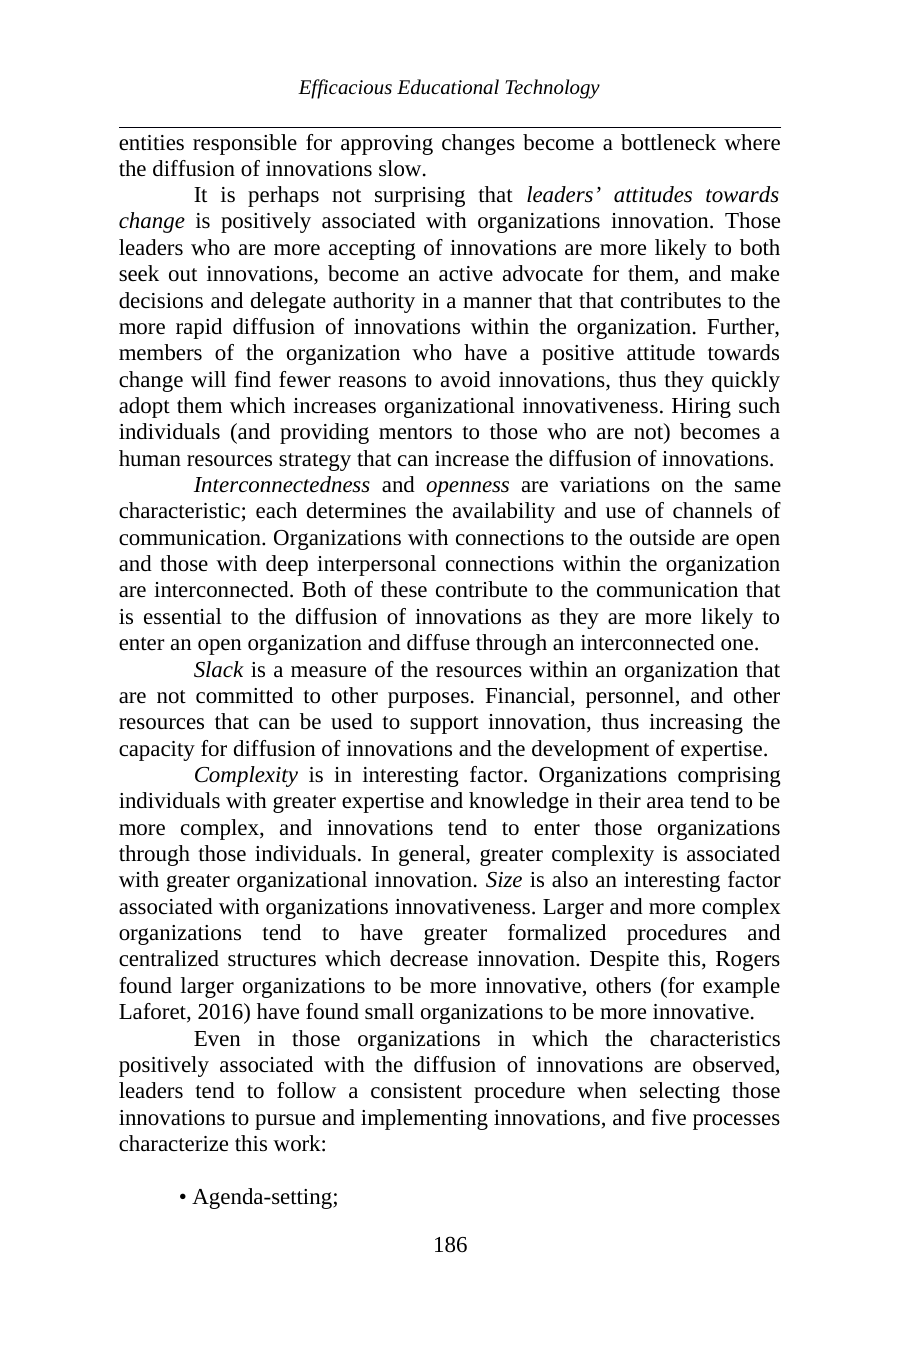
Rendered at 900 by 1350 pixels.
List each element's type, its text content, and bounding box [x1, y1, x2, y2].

text Complexity is in interesting factor. Organizations comprising individuals with greater expertise and knowledge in their area tend to be more complex, and innovations tend to enter those organizations through those individuals. In general, greater complexity is associated with greater organizational innovation. Size is also an interesting factor associated with organizations innovativeness. Larger and more complex organizations tend to have greater formalized procedures and centralized structures which decrease innovation. Despite this, Rogers found larger organizations to be more innovative, others (for example Laforet, 2016) have found small organizations to be more innovative. [118, 761, 781, 1024]
text Interconnectedness and openness are variations on the same characteristic; each determines the availability and use of channels of communication. Organizations with connections to the outside are open and those with deep interpersonal connections within the organization are interconnected. Both of these contribute to the communication that is essential to the diffusion of innovations as they are more likely to enter an open organization and diffuse through an interconnected one. [118, 471, 781, 656]
text Even in those organizations in which the characteristics positively associated with the diffusion of innovations are observed, leaders tend to follow a consistent procedure when selecting those innovations to pursue and implementing innovations, and five processes characterize this work: [118, 1024, 781, 1156]
text • Agenda-setting; [178, 1183, 781, 1209]
text Slack is a measure of the resources within an organization that are not committed to other purposes. Financial, personnel, and other resources that can be used to support innovation, thus increasing the capacity for diffusion of innovations and the development of expertise. [118, 656, 781, 761]
text entities responsible for approving changes become a bottleneck where the diffusion of innovations slow. [118, 128, 781, 181]
text It is perhaps not surprising that leaders’ attitudes towards change is positively associated with organizations innovation. Those leaders who are more accepting of innovations are more likely to both seek out innovations, become an active advocate for them, and make decisions and delegate authority in a manner that that contributes to the more rapid diffusion of innovations within the organization. Further, members of the organization who have a positive attitude towards change will find fewer reasons to avoid innovations, thus they quickly adopt them which increases organizational innovativeness. Hiring such individuals (and providing mentors to those who are not) becomes a human resources strategy that can increase the diffusion of innovations. [118, 181, 781, 471]
